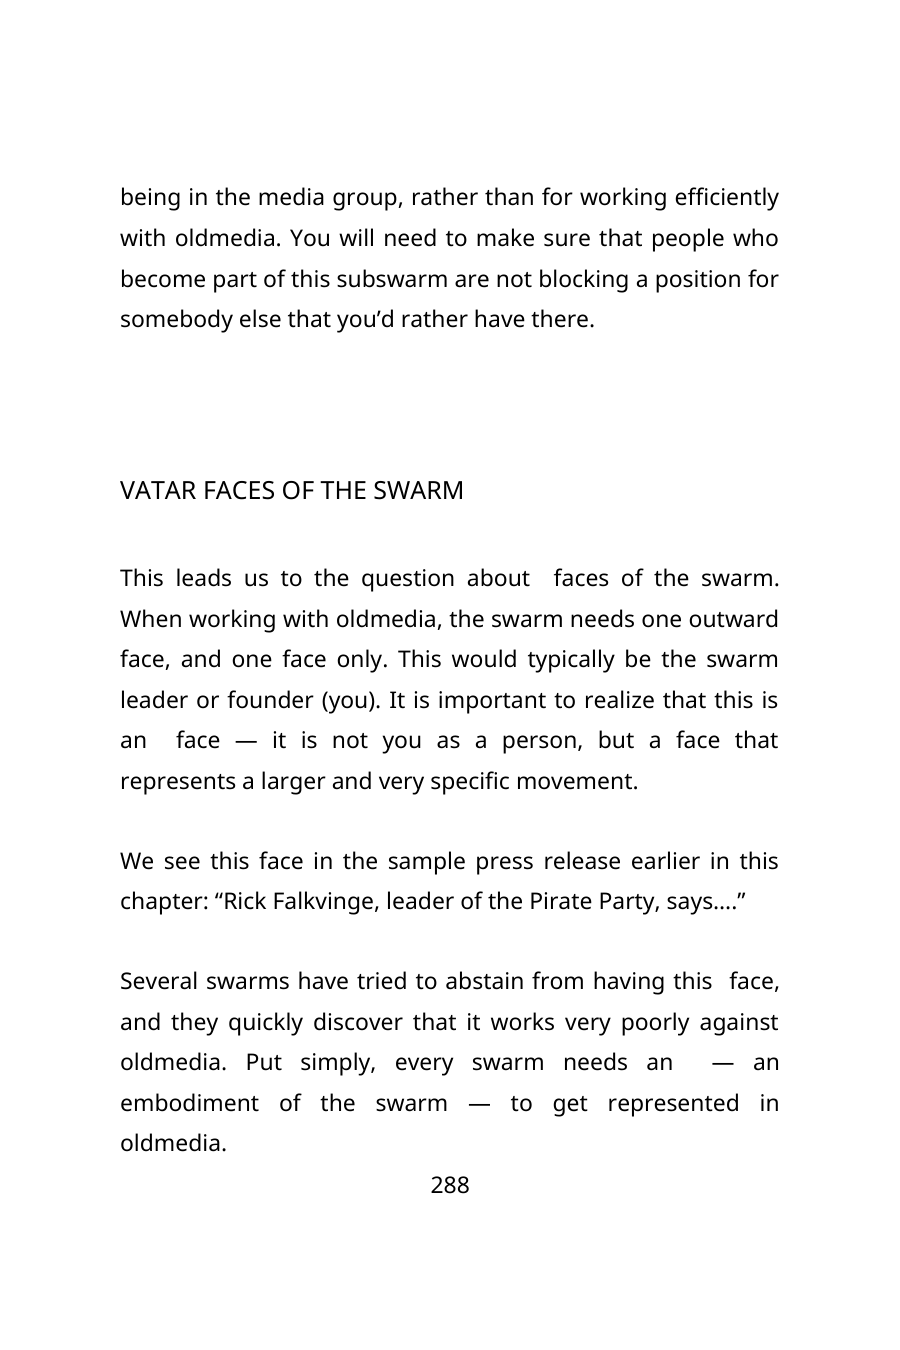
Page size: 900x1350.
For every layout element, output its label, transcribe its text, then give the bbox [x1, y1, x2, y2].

text being in the media group, rather than for working efficiently with oldmedia. You will need to make sure that people who become part of this subswarm are not blocking a position for somebody else that you’d rather have there. [120, 181, 780, 334]
text Several swarms have tried to abstain from having this face, and they quickly discover that it works very poorly against oldmedia. Put simply, every swarm needs an — an embodiment of the swarm — to get represented in oldmedia. [120, 965, 780, 1159]
text We see this face in the sample press release earlier in this chapter: “Rick Falkvinge, leader of the Pirate Party, says….” [120, 845, 780, 917]
text This leads us to the question about faces of the swarm. When working with oldmedia, the swarm needs one outward face, and one face only. This would typically be the swarm leader or founder (you). It is important to realize that this is an face — it is not you as a person, but a face that represents a larger and very specific movement. [120, 562, 780, 796]
text vatar faces of the swarm [120, 473, 780, 507]
